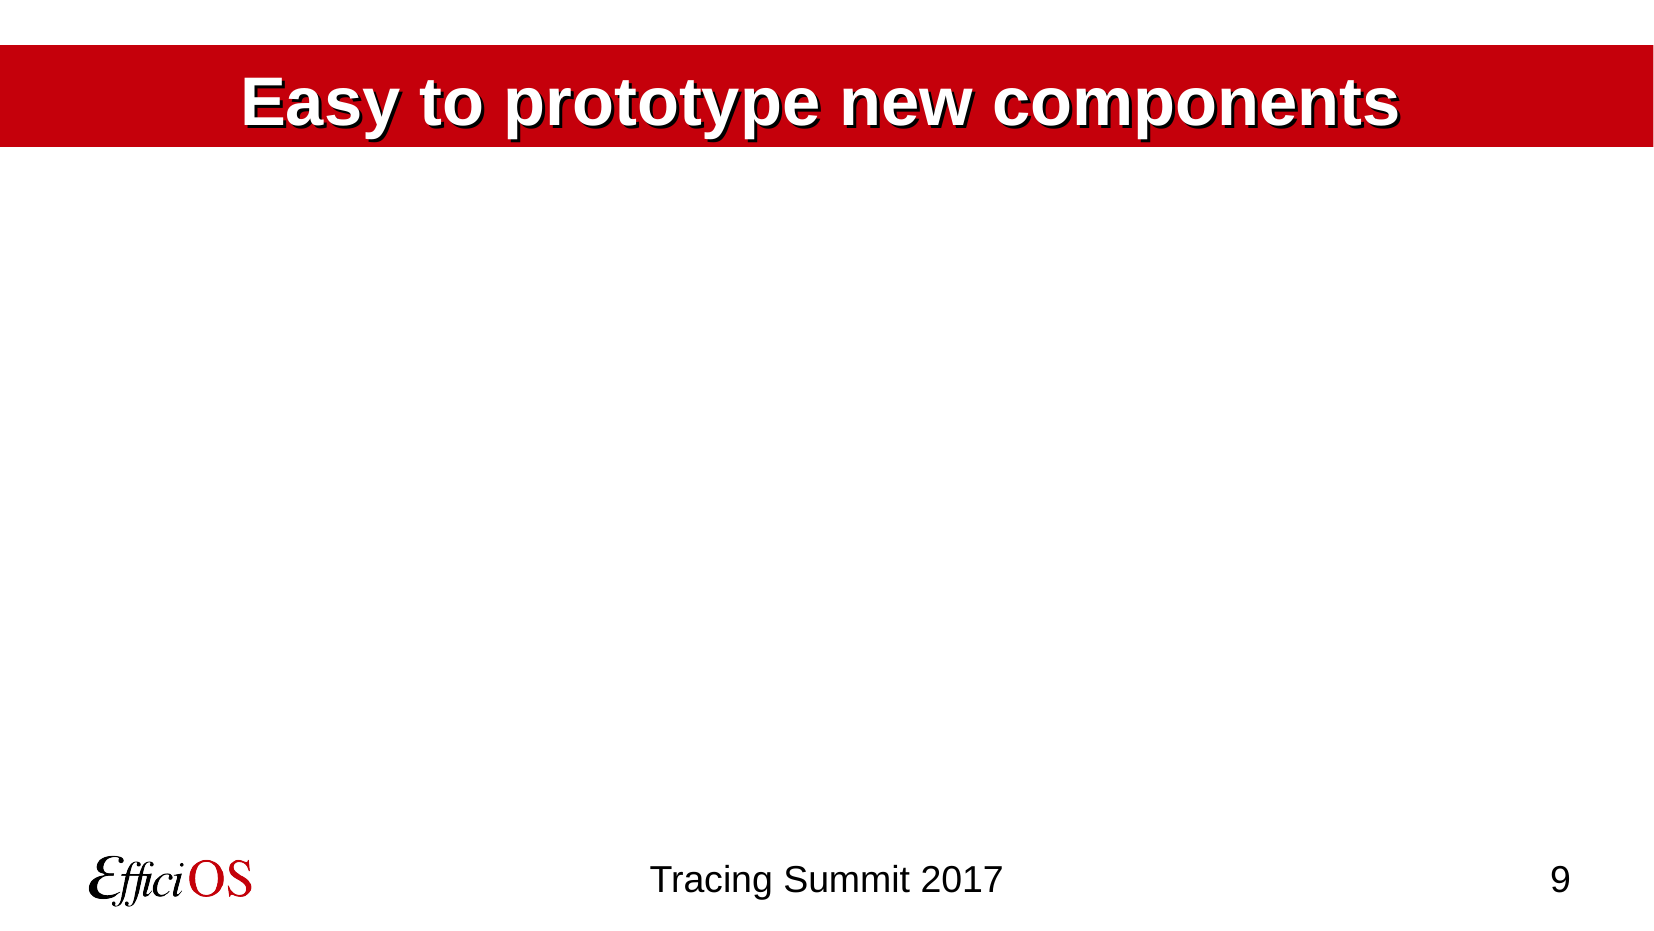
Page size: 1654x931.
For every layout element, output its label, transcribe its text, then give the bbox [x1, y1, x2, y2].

title Easy to prototype new components [76, 24, 1565, 180]
picture [82, 853, 260, 910]
